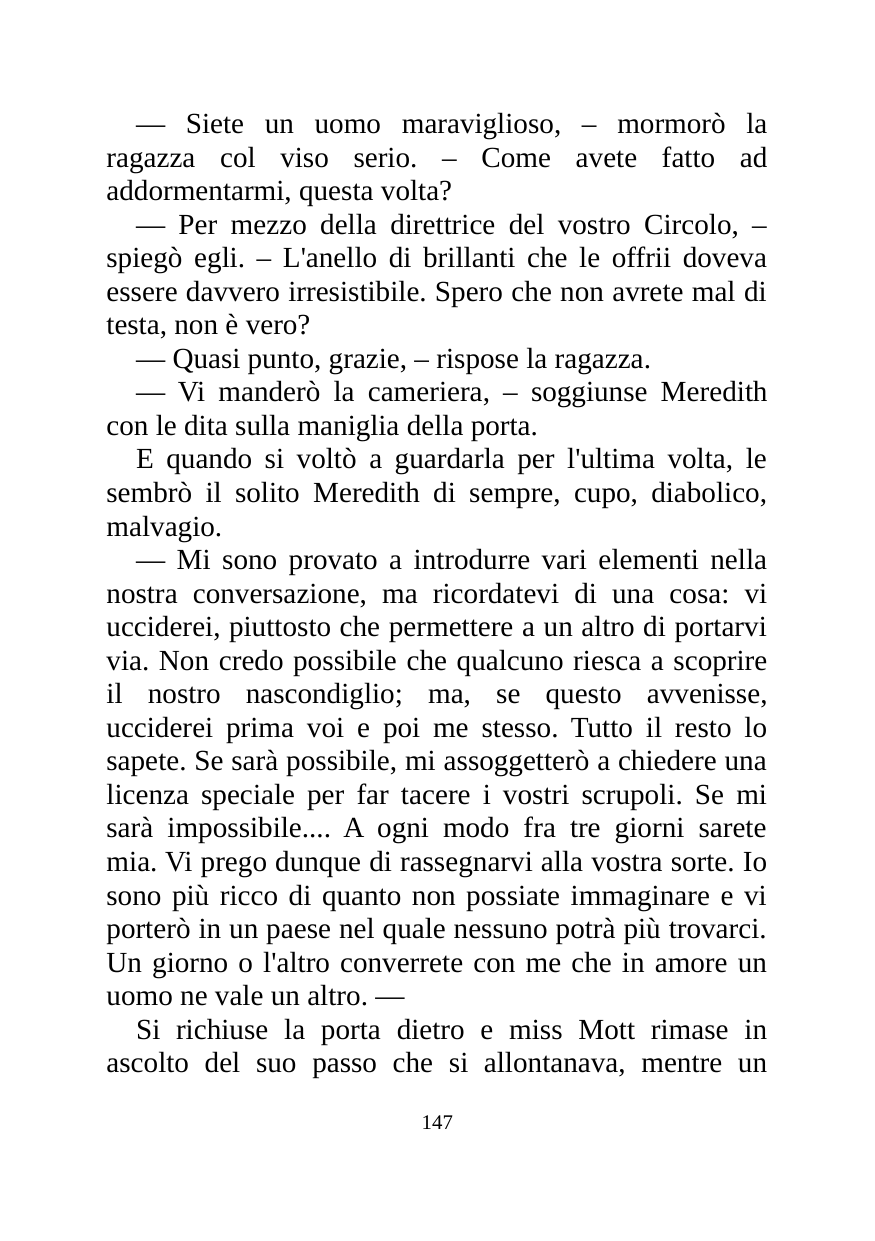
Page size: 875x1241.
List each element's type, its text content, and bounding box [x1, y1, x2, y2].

text — Quasi punto, grazie, – rispose la ragazza. [106, 341, 768, 374]
text Si richiuse la porta dietro e miss Mott rimase in ascolto del suo passo che si allontanava, mentre un [106, 1012, 768, 1079]
text — Mi sono provato a introdurre vari elementi nella nostra conversazione, ma ricordatevi di una cosa: vi ucciderei, piuttosto che permettere a un altro di portarvi via. Non credo possibile che qualcuno riesca a scoprire il nostro nascondiglio; ma, se questo avvenisse, ucciderei prima voi e poi me stesso. Tutto il resto lo sapete. Se sarà possibile, mi assoggetterò a chiedere una licenza speciale per far tacere i vostri scrupoli. Se mi sarà impossibile.... A ogni modo fra tre giorni sarete mia. Vi prego dunque di rassegnarvi alla vostra sorte. Io sono più ricco di quanto non possiate immaginare e vi porterò in un paese nel quale nessuno potrà più trovarci. Un giorno o l'altro converrete con me che in amore un uomo ne vale un altro. — [106, 542, 768, 1012]
text — Per mezzo della direttrice del vostro Circolo, – spiegò egli. – L'anello di brillanti che le offrii doveva essere davvero irresistibile. Spero che non avrete mal di testa, non è vero? [106, 207, 768, 341]
text — Vi manderò la cameriera, – soggiunse Meredith con le dita sulla maniglia della porta. [106, 374, 768, 442]
text E quando si voltò a guardarla per l'ultima volta, le sembrò il solito Meredith di sempre, cupo, diabolico, malvagio. [106, 442, 768, 542]
text — Siete un uomo maraviglioso, – mormorò la ragazza col viso serio. – Come avete fatto ad addormentarmi, questa volta? [106, 106, 768, 207]
